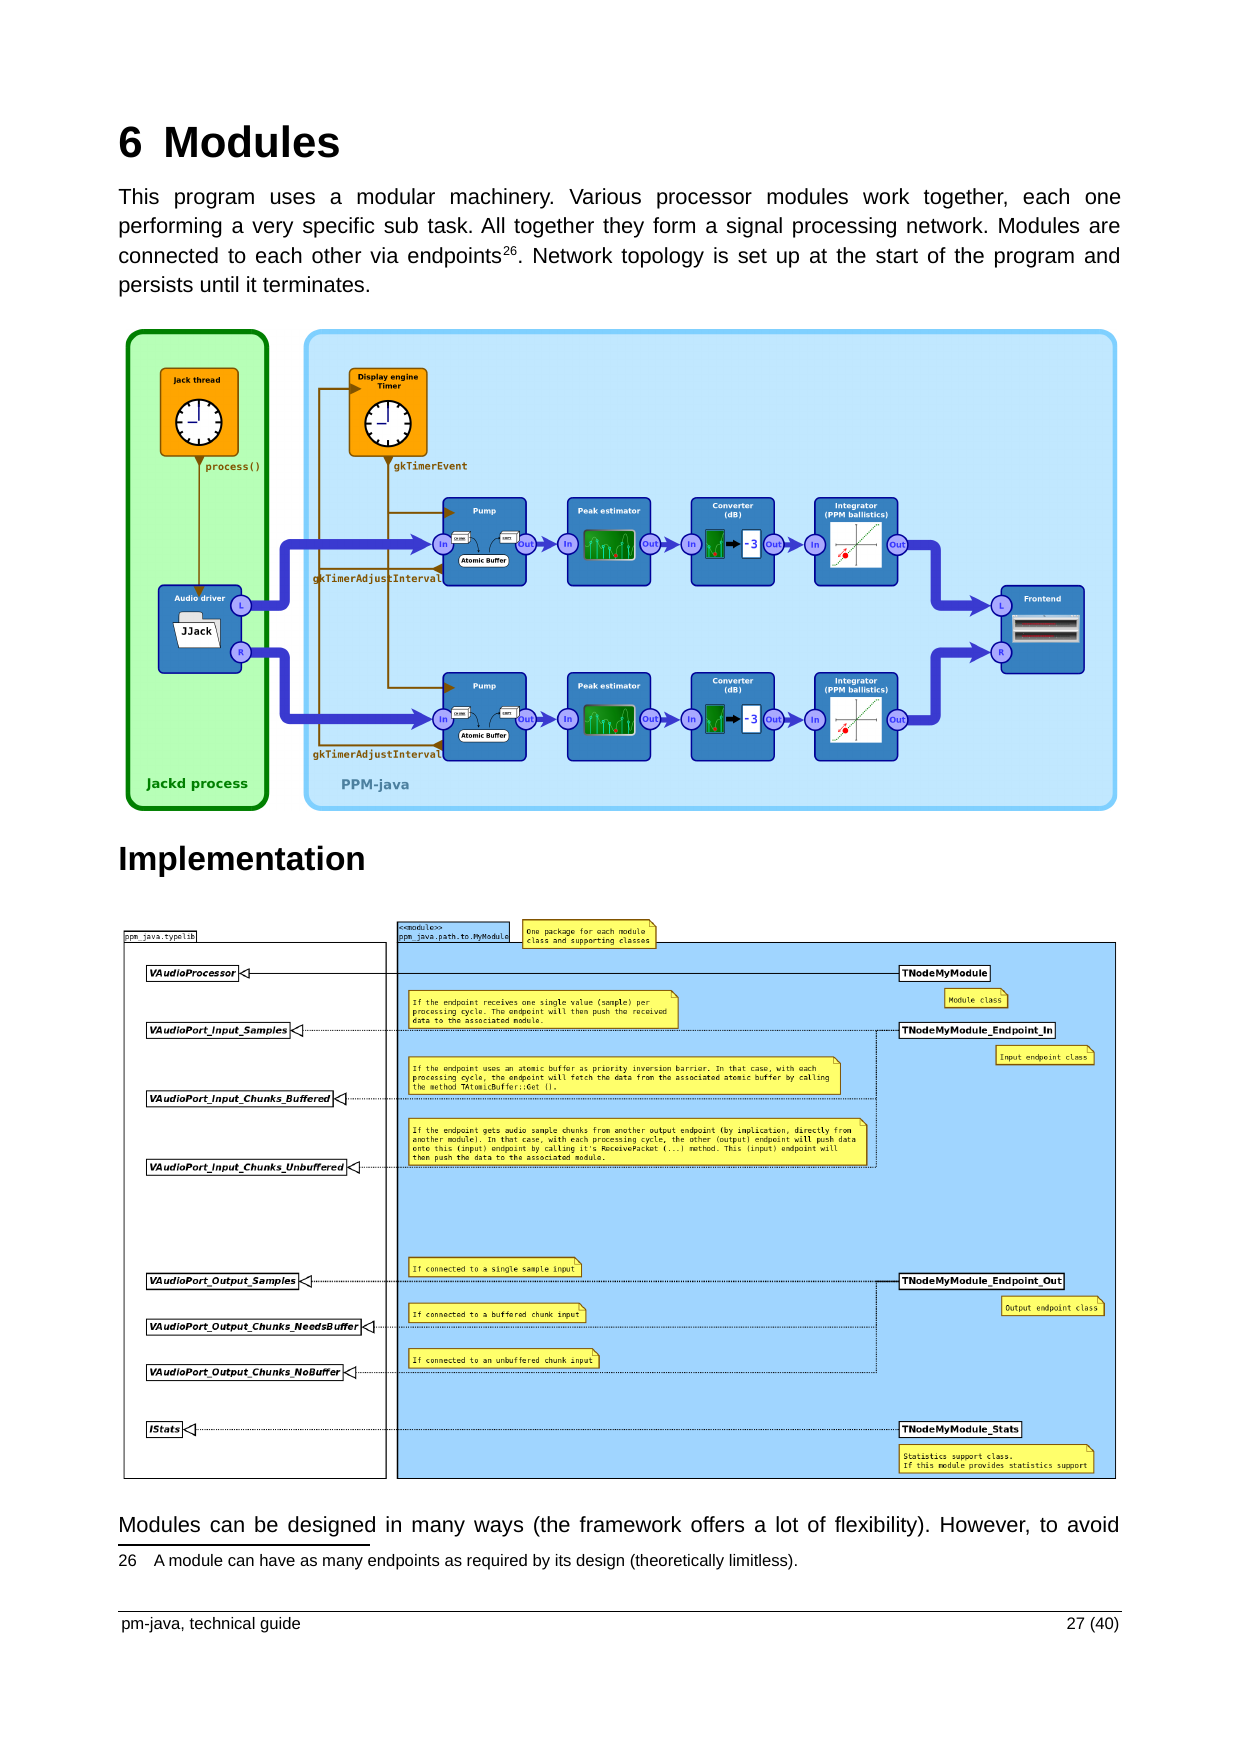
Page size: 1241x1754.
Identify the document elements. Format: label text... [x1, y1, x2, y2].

text Modules can be designed in many ways (the framework offers a lot of flexibility). However, to avoid [118, 895, 1122, 1537]
subtitle Implementation [118, 811, 1122, 877]
picture [125, 329, 1118, 811]
text This program uses a modular machinery. Various processor modules work together, each one performing a very specific sub task. All together they form a signal processing network. Modules are connected to each other via endpoints. Network topology is set up at the start of the program and persists until it terminates. [118, 185, 1122, 297]
subtitle Modules [118, 118, 1122, 167]
picture [123, 919, 1117, 1479]
text A module can have as many endpoints as required by its design (theoretically limitless). [118, 1551, 1122, 1570]
